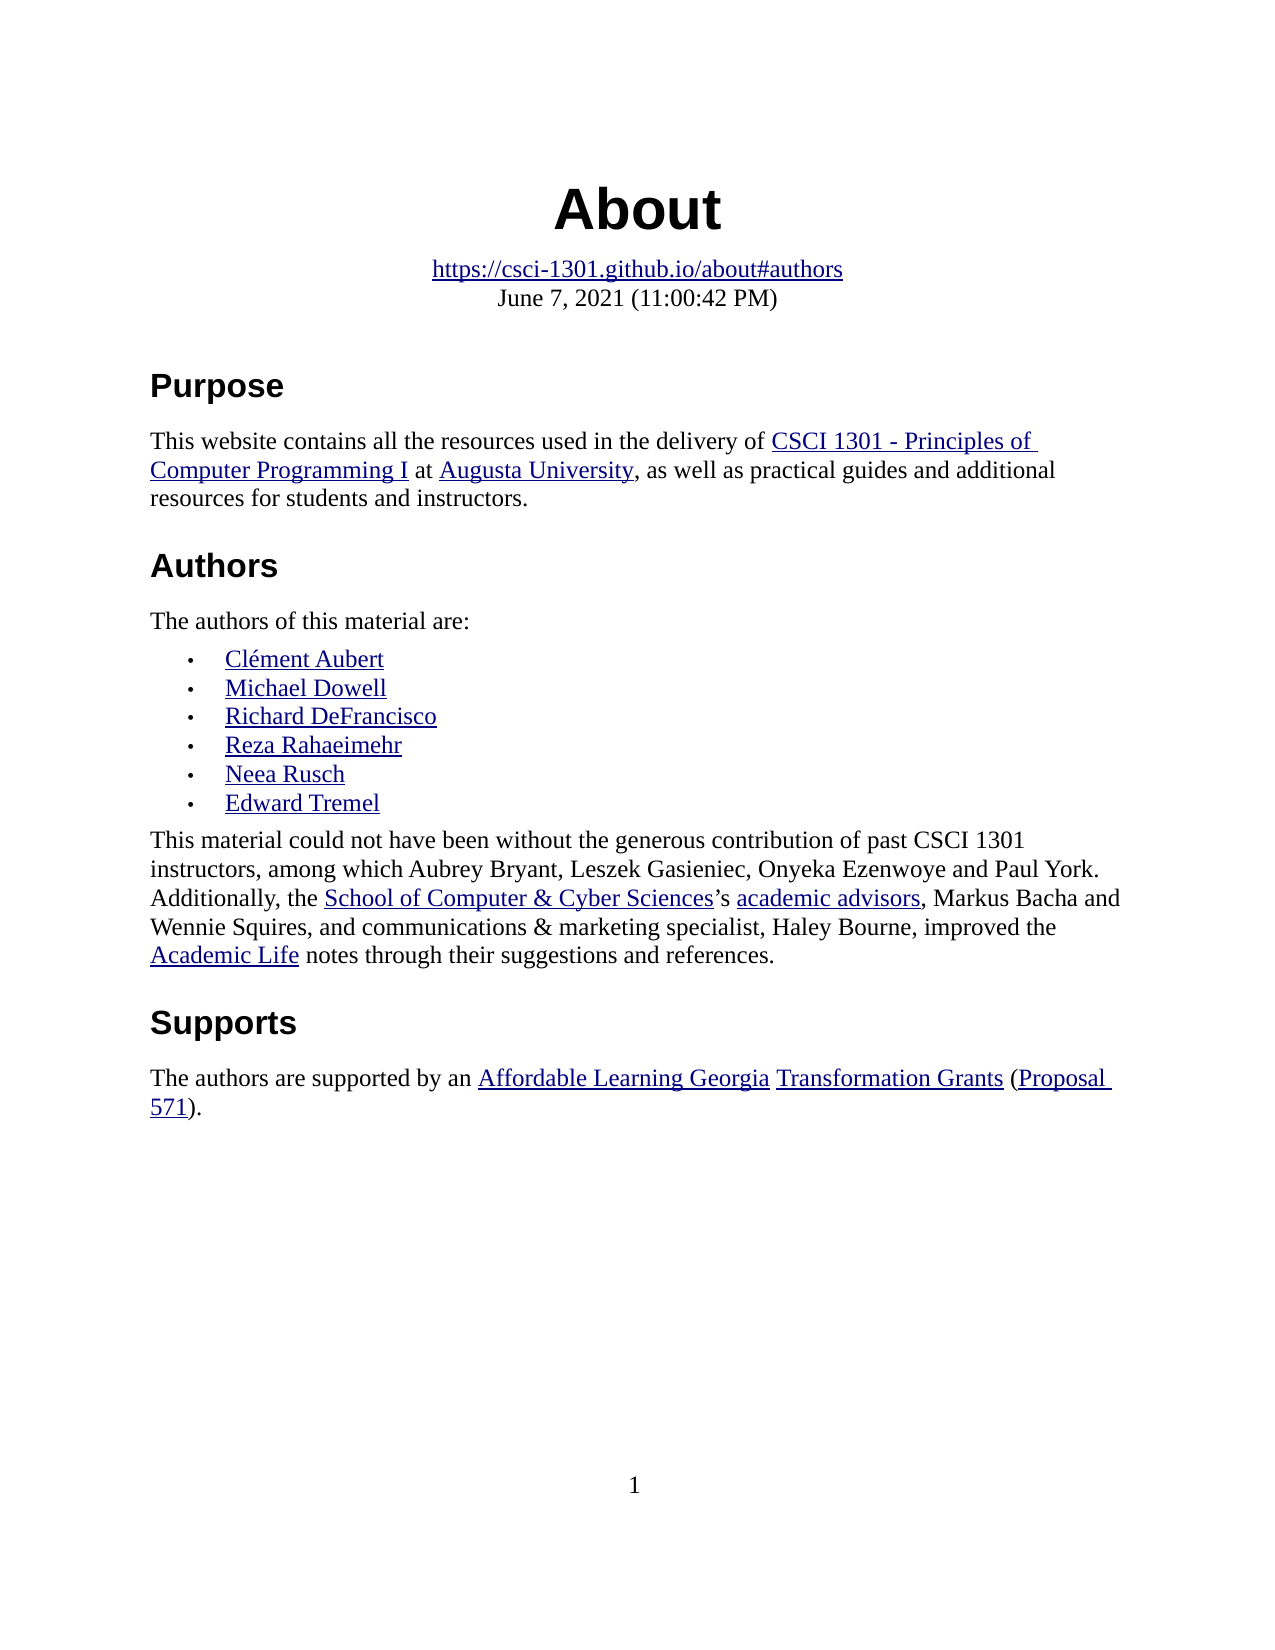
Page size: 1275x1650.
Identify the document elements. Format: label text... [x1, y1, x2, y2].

title About [150, 175, 1125, 242]
text https://csci-1301.github.io/about#authors [150, 254, 1125, 283]
text The authors of this material are: [150, 606, 1125, 635]
text This website contains all the resources used in the delivery of CSCI 1301 - Principles of Computer Programming I at Augusta University, as well as practical guides and additional resources for students and instructors. [150, 426, 1125, 512]
list Michael Dowell [187, 673, 1125, 701]
text June 7, 2021 (11:00:42 PM) [150, 283, 1125, 312]
subtitle Supports [150, 1003, 1125, 1042]
list Clément Aubert [187, 644, 1125, 673]
list Neea Rusch [187, 759, 1125, 788]
subtitle Purpose [150, 366, 1125, 404]
list Richard DeFrancisco [187, 701, 1125, 730]
subtitle Authors [150, 546, 1125, 585]
text This material could not have been without the generous contribution of past CSCI 1301 instructors, among which Aubrey Bryant, Leszek Gasieniec, Onyeka Ezenwoye and Paul York. Additionally, the School of Computer & Cyber Sciences’s academic advisors, Markus Bacha and Wennie Squires, and communications & marketing specialist, Haley Bourne, improved the Academic Life notes through their suggestions and references. [150, 825, 1125, 969]
text The authors are supported by an Affordable Learning Georgia Transformation Grants (Proposal 571). [150, 1063, 1125, 1121]
list Reza Rahaeimehr [187, 730, 1125, 759]
list Edward Tremel [187, 788, 1125, 816]
